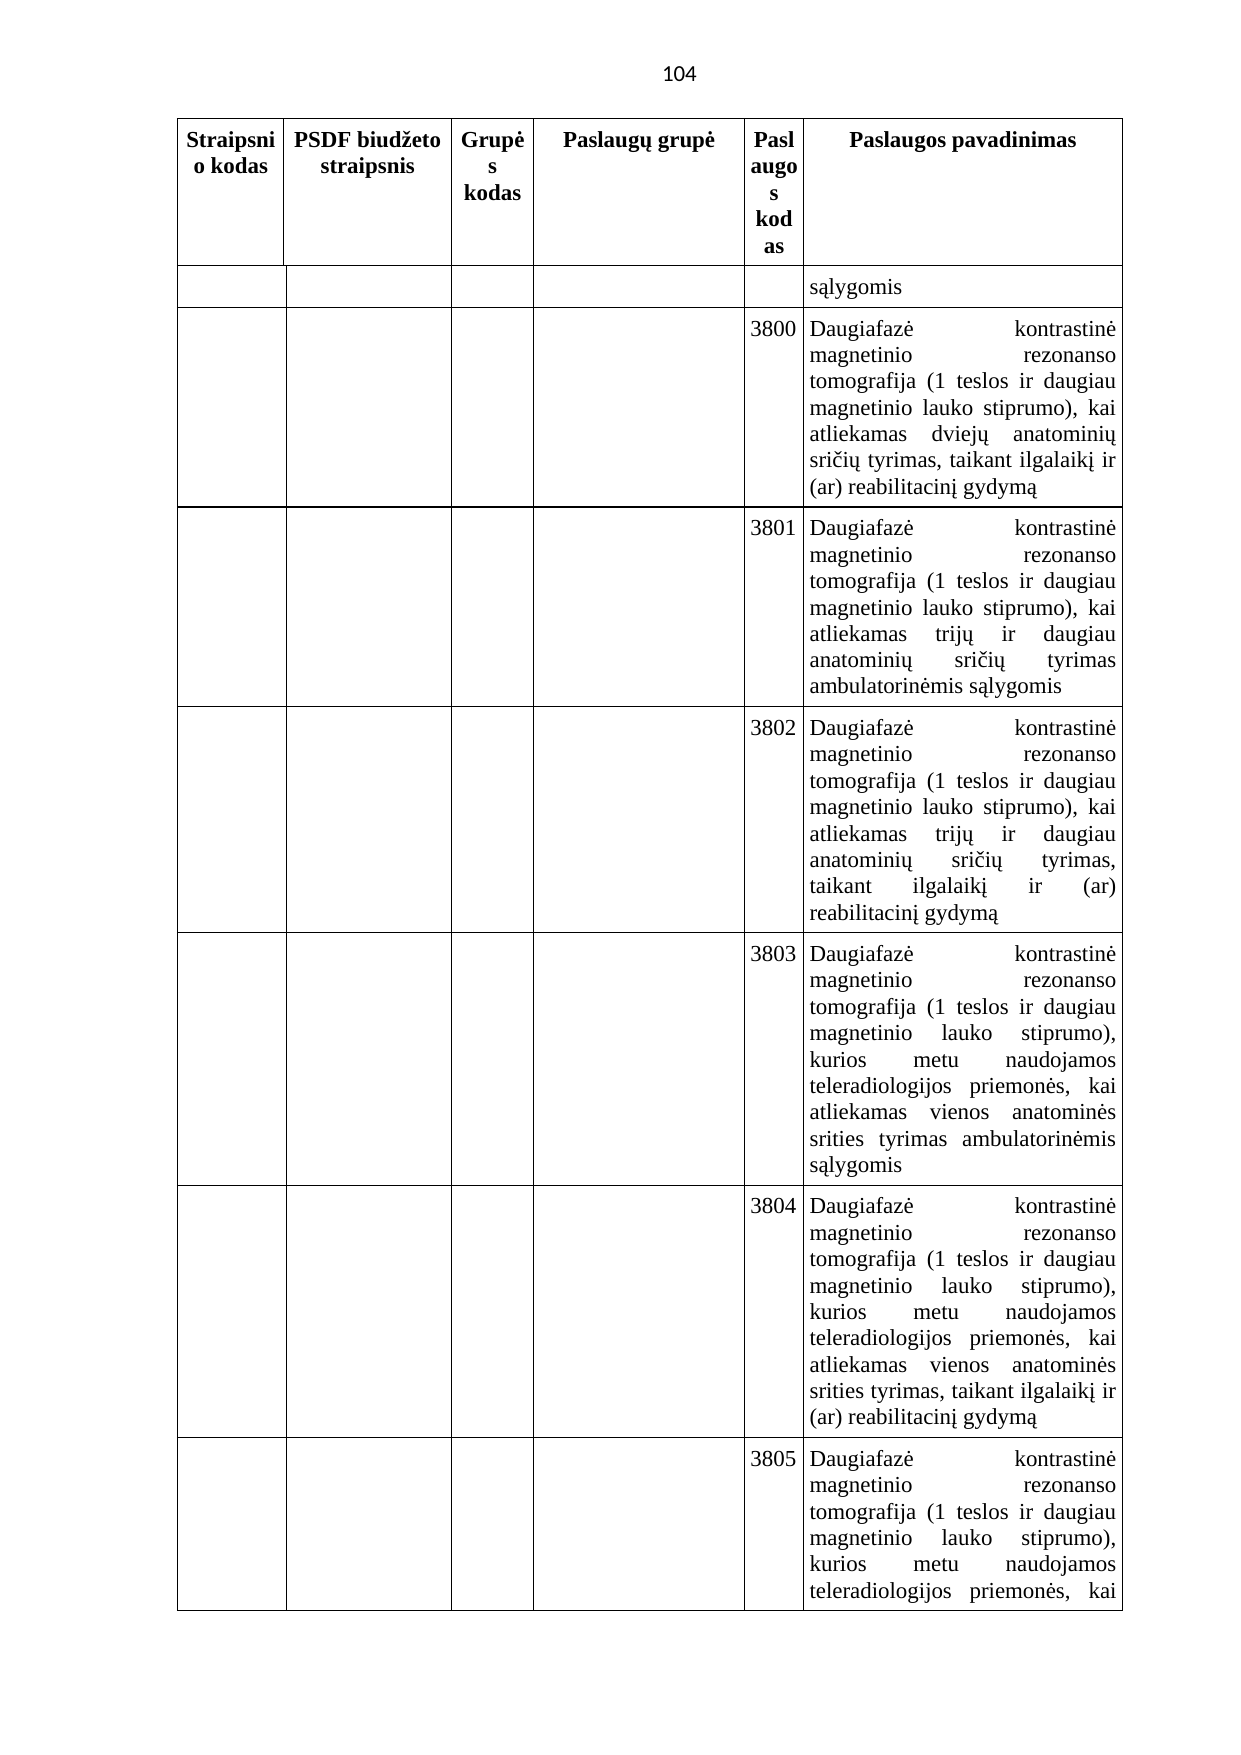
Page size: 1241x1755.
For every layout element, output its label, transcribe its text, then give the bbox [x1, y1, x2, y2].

table_cell 3803 [745, 933, 803, 1184]
table_cell [452, 933, 533, 1184]
table_cell Daugiafazė kontrastinė magnetinio rezonanso tomografija (1 teslos ir daugiau magnetinio lauko stiprumo), kai atliekamas trijų ir daugiau anatominių sričių tyrimas, taikant ilgalaikį ir (ar) reabilitacinį gydymą [804, 707, 1122, 932]
table_cell Daugiafazė kontrastinė magnetinio rezonanso tomografija (1 teslos ir daugiau magnetinio lauko stiprumo), kai atliekamas trijų ir daugiau anatominių sričių tyrimas ambulatorinėmis sąlygomis [804, 508, 1122, 706]
table_cell [534, 933, 744, 1184]
table_cell [287, 266, 451, 307]
table_cell [178, 508, 286, 706]
table_cell [287, 1438, 451, 1610]
table_cell [178, 266, 286, 307]
table_header PSDF biudžeto straipsnis [284, 119, 451, 265]
table_header Straipsnio kodas [178, 119, 283, 265]
table_cell [534, 707, 744, 932]
table_cell [534, 1438, 744, 1610]
table_cell [178, 933, 286, 1184]
table_cell [452, 266, 533, 307]
table_cell [287, 1186, 451, 1437]
table_cell Daugiafazė kontrastinė magnetinio rezonanso tomografija (1 teslos ir daugiau magnetinio lauko stiprumo), kurios metu naudojamos teleradiologijos priemonės, kai atliekamas vienos anatominės srities tyrimas, taikant ilgalaikį ir (ar) reabilitacinį gydymą [804, 1186, 1122, 1437]
table_cell [452, 1186, 533, 1437]
table_cell Daugiafazė kontrastinė magnetinio rezonanso tomografija (1 teslos ir daugiau magnetinio lauko stiprumo), kurios metu naudojamos teleradiologijos priemonės, kai [804, 1438, 1122, 1610]
table_cell [178, 1438, 286, 1610]
table_cell [287, 707, 451, 932]
table_cell sąlygomis [804, 266, 1122, 307]
table_cell [534, 1186, 744, 1437]
table_cell [534, 508, 744, 706]
table_cell [745, 266, 803, 307]
table_cell [452, 1438, 533, 1610]
table_header Paslaugų grupė [534, 119, 744, 265]
table_cell [534, 266, 744, 307]
table_cell 3805 [745, 1438, 803, 1610]
table_cell [178, 1186, 286, 1437]
table_cell Daugiafazė kontrastinė magnetinio rezonanso tomografija (1 teslos ir daugiau magnetinio lauko stiprumo), kurios metu naudojamos teleradiologijos priemonės, kai atliekamas vienos anatominės srities tyrimas ambulatorinėmis sąlygomis [804, 933, 1122, 1184]
table_cell [287, 933, 451, 1184]
table_cell [452, 508, 533, 706]
table_header Paslaugos pavadinimas [804, 119, 1122, 265]
table_cell Daugiafazė kontrastinė magnetinio rezonanso tomografija (1 teslos ir daugiau magnetinio lauko stiprumo), kai atliekamas dviejų anatominių sričių tyrimas, taikant ilgalaikį ir (ar) reabilitacinį gydymą [804, 308, 1122, 506]
table_cell 3801 [745, 508, 803, 706]
table_cell [452, 308, 533, 506]
table_cell [452, 707, 533, 932]
table_header Paslaugos kodas [745, 119, 803, 265]
table_cell [178, 707, 286, 932]
table_cell [287, 508, 451, 706]
table_header Grupės kodas [452, 119, 533, 265]
table_cell [178, 308, 286, 506]
table_cell [534, 308, 744, 506]
table_cell 3804 [745, 1186, 803, 1437]
table_cell 3800 [745, 308, 803, 506]
table_cell 3802 [745, 707, 803, 932]
table_cell [287, 308, 451, 506]
